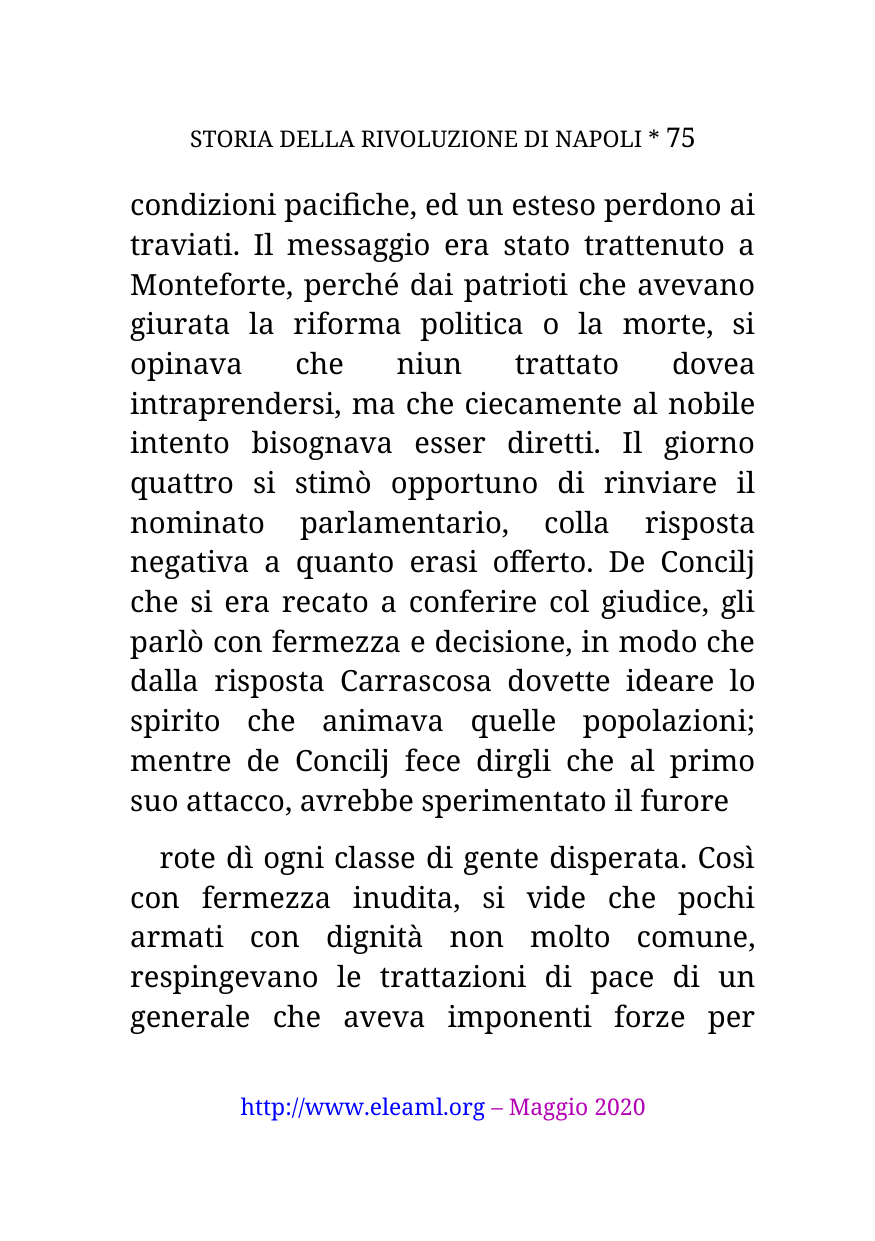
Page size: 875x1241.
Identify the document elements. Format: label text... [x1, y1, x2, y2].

text rote dì ogni classe di gente disperata. Così con fermezza inudita, si vide che pochi armati con dignità non molto comune, respingevano le trattazioni di pace di un generale che aveva imponenti forze per [130, 837, 756, 1036]
text condizioni pacifiche, ed un esteso perdono ai traviati. Il messaggio era stato trattenuto a Monteforte, perché dai patrioti che avevano giurata la riforma politica o la morte, si opinava che niun trattato dovea intraprendersi, ma che ciecamente al nobile intento bisognava esser diretti. Il giorno quattro si stimò opportuno di rinviare il nominato parlamentario, colla risposta negativa a quanto erasi offerto. De Concilj che si era recato a conferire col giudice, gli parlò con fermezza e decisione, in modo che dalla risposta Carrascosa dovette ideare lo spirito che animava quelle popolazioni; mentre de Concilj fece dirgli che al primo suo attacco, avrebbe sperimentato il furore [130, 184, 756, 819]
